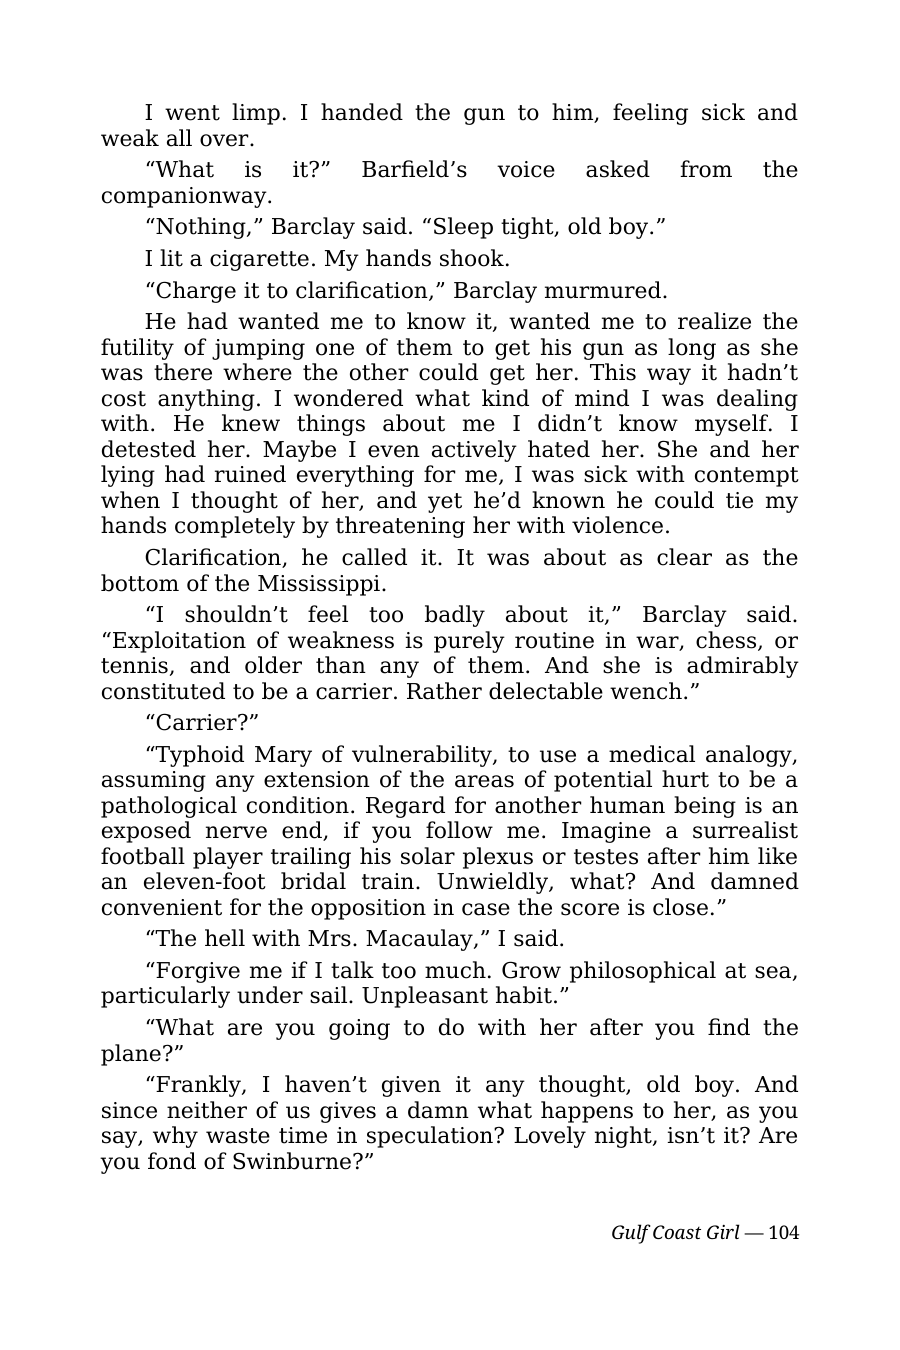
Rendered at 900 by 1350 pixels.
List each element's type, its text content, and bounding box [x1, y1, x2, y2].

text Clarification, he called it. It was about as clear as the bottom of the Mississippi. [101, 545, 799, 596]
text “Typhoid Mary of vulnerability, to use a medical analogy, assuming any extension of the areas of potential hurt to be a pathological condition. Regard for another human being is an exposed nerve end, if you follow me. Imagine a surrealist football player trailing his solar plexus or testes after him like an eleven-foot bridal train. Unwieldly, what? And damned convenient for the opposition in case the score is close.” [101, 742, 799, 921]
text “Charge it to clarification,” Barclay murmured. [101, 278, 799, 303]
text “Carrier?” [101, 710, 799, 736]
text I went limp. I handed the gun to him, feeling sick and weak all over. [101, 101, 799, 152]
text “Forgive me if I talk too much. Grow philosophical at sea, particularly under sail. Unpleasant habit.” [101, 958, 799, 1009]
text He had wanted me to know it, wanted me to realize the futility of jumping one of them to get his gun as long as she was there where the other could get her. This way it hadn’t cost anything. I wondered what kind of mind I was dealing with. He knew things about me I didn’t know myself. I detested her. Maybe I even actively hated her. She and her lying had ruined everything for me, I was sick with contempt when I thought of her, and yet he’d known he could tie my hands completely by threatening her with violence. [101, 309, 799, 539]
text “The hell with Mrs. Macaulay,” I said. [101, 927, 799, 952]
text “I shouldn’t feel too badly about it,” Barclay said. “Exploitation of weakness is purely routine in war, chess, or tennis, and older than any of them. And she is admirably constituted to be a carrier. Rather delectable wench.” [101, 602, 799, 704]
text “What are you going to do with her after you find the plane?” [101, 1015, 799, 1066]
text “Nothing,” Barclay said. “Sleep tight, old boy.” [101, 215, 799, 240]
text “What is it?” Barfield’s voice asked from the companionway. [101, 158, 799, 209]
text “Frankly, I haven’t given it any thought, old boy. And since neither of us gives a damn what happens to her, as you say, why waste time in speculation? Lovely night, isn’t it? Are you fond of Swinburne?” [101, 1072, 799, 1174]
text I lit a cigarette. My hands shook. [101, 246, 799, 272]
